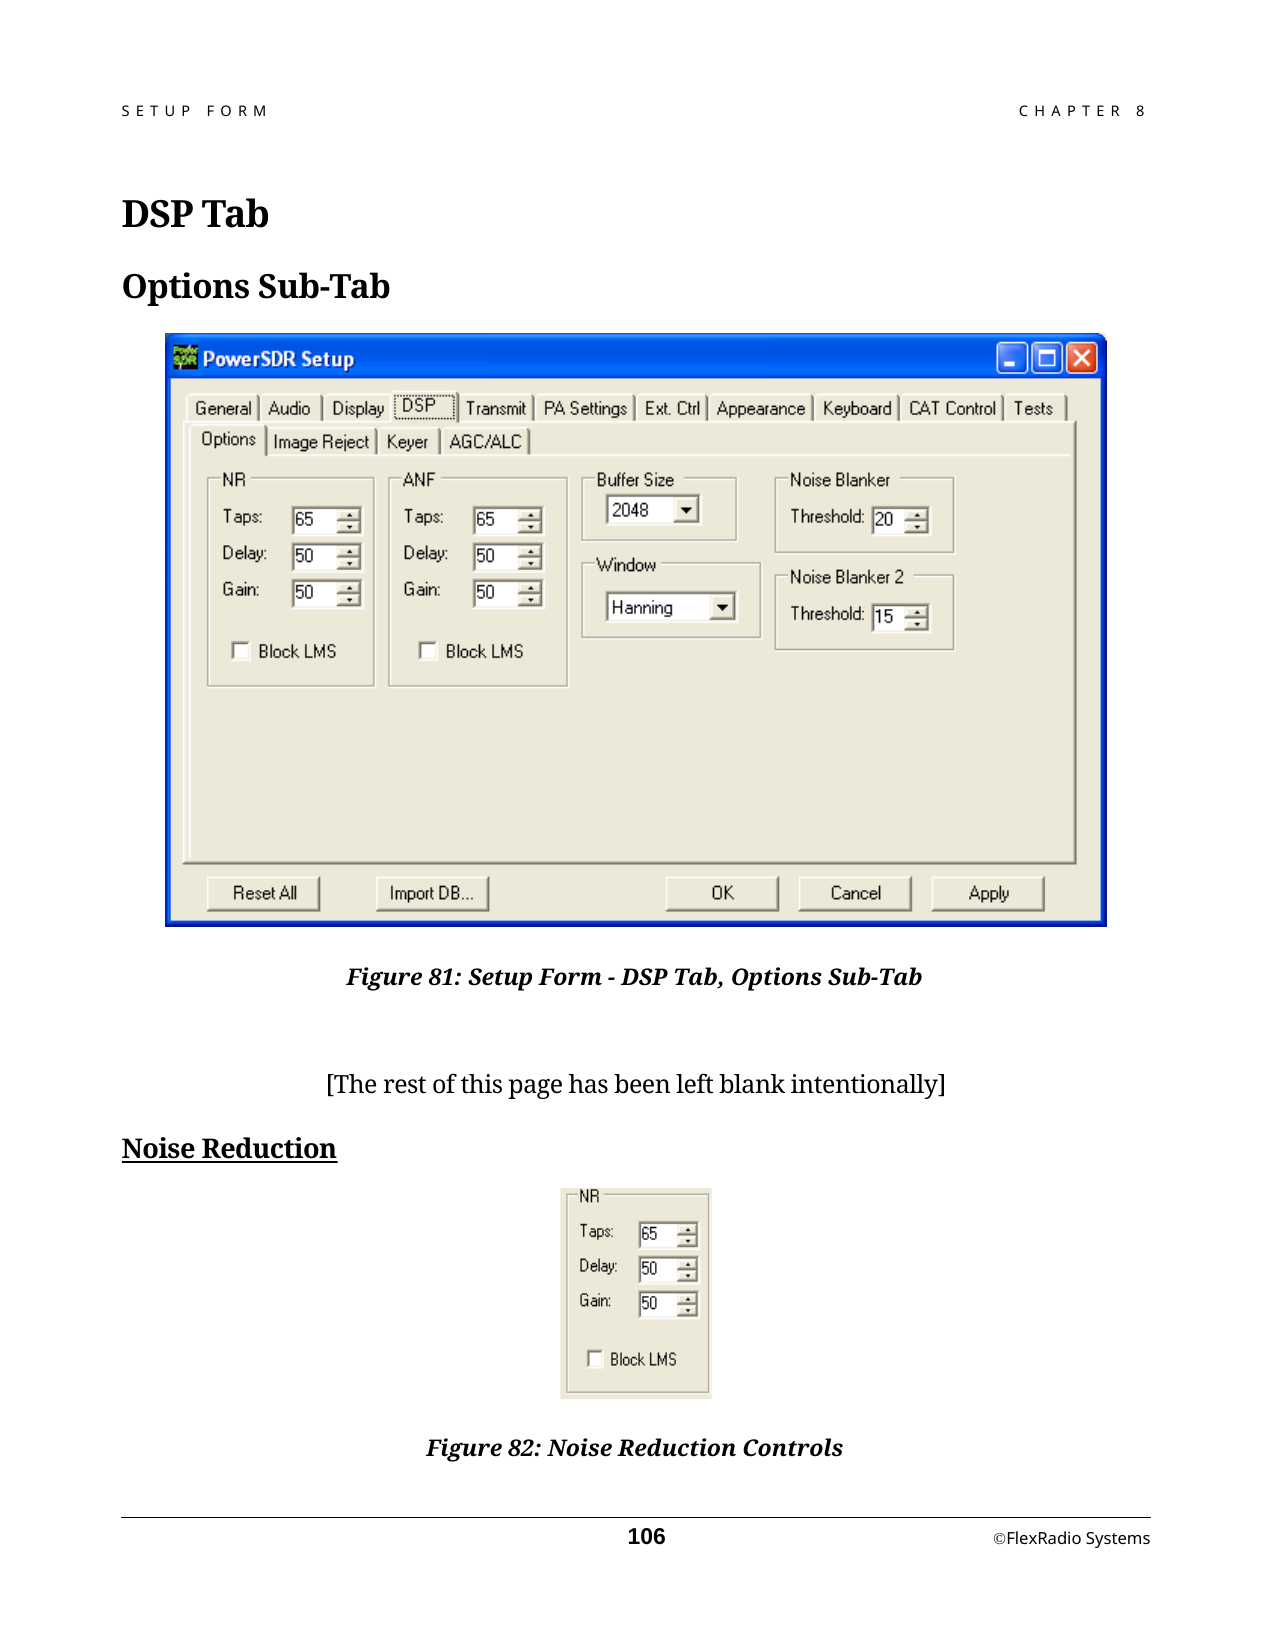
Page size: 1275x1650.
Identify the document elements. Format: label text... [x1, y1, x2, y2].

text Figure 81: Setup Form - DSP Tab, Options Sub-Tab [121, 961, 1151, 992]
subtitle Options Sub-Tab [121, 263, 1151, 308]
picture [165, 333, 1107, 927]
text Figure 82: Noise Reduction Controls [121, 1432, 1151, 1463]
text [The rest of this page has been left blank intentionally] [121, 1066, 1151, 1101]
subtitle DSP Tab [121, 187, 1151, 238]
picture [560, 1188, 712, 1399]
subtitle Noise Reduction [121, 1130, 1151, 1167]
